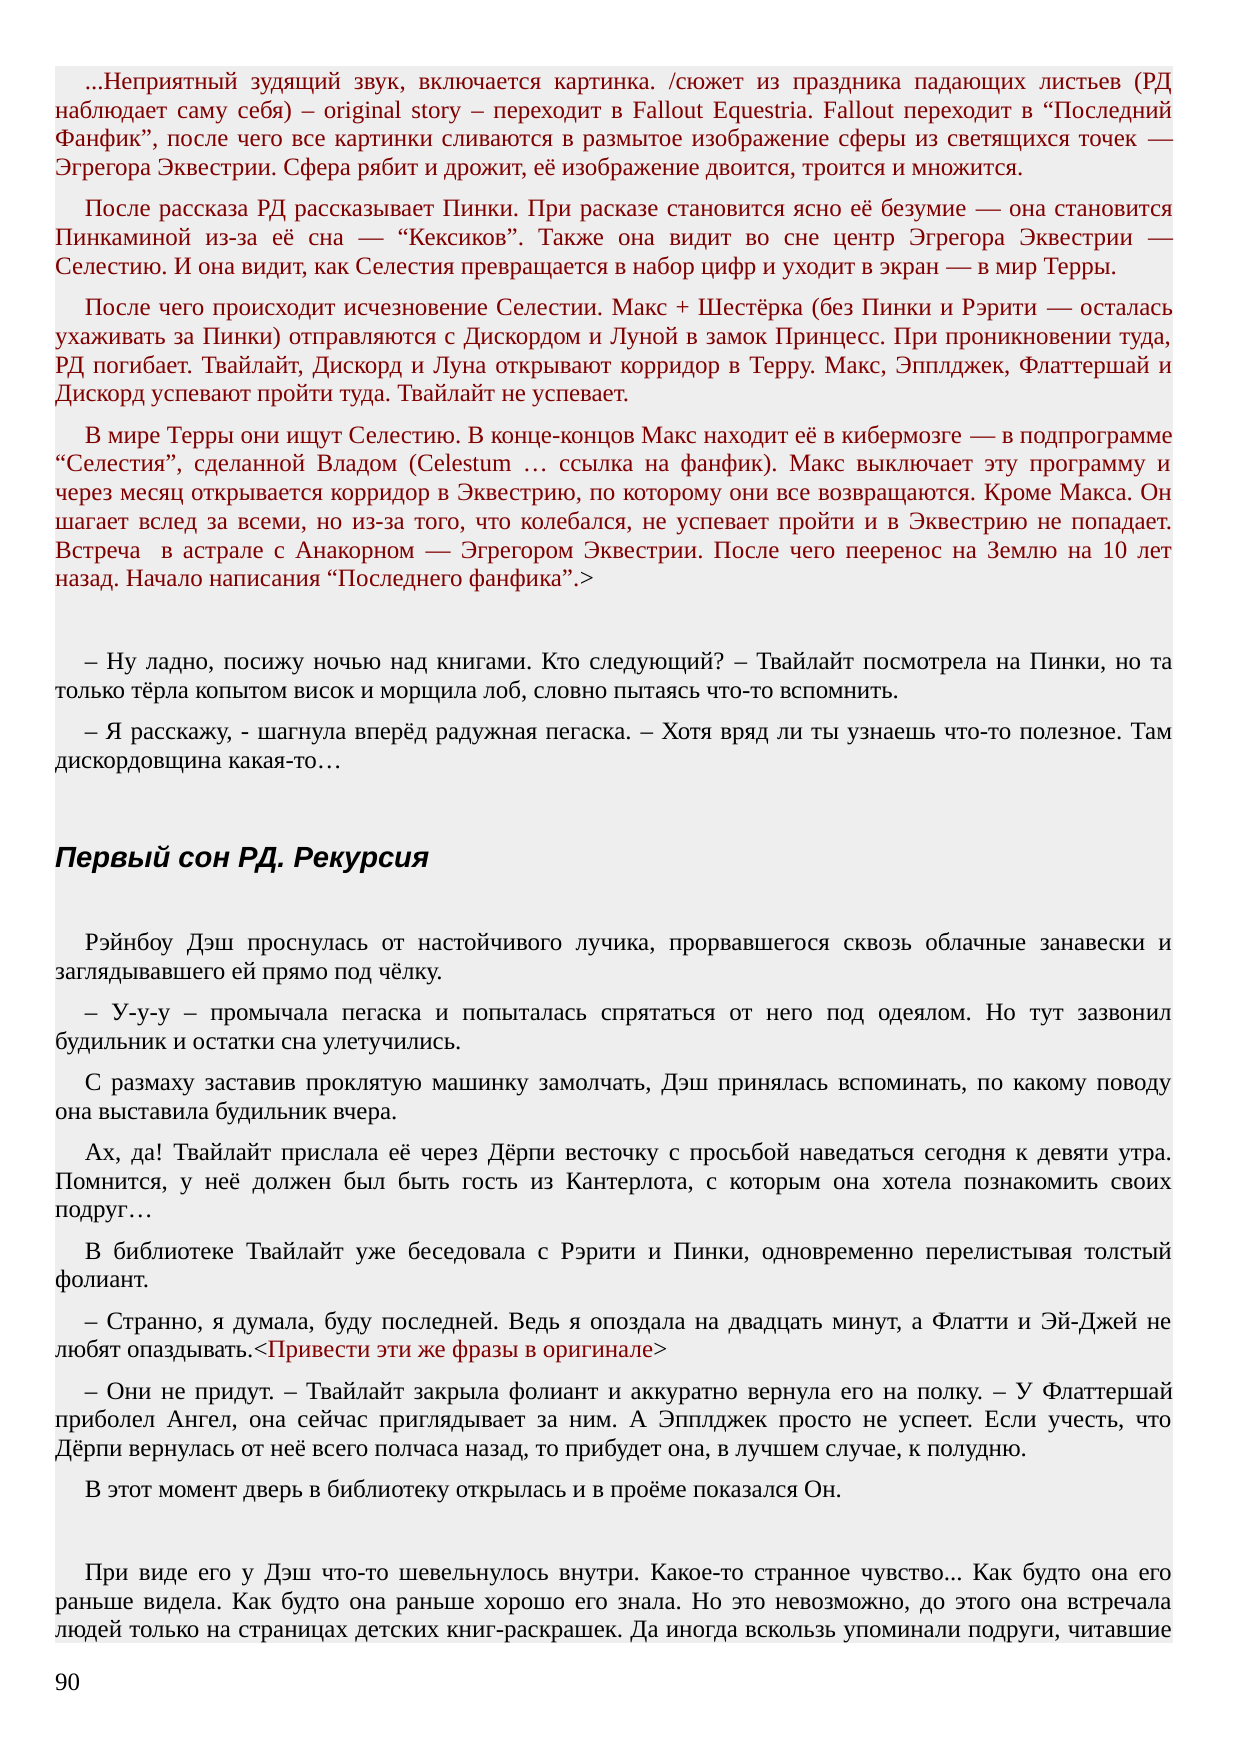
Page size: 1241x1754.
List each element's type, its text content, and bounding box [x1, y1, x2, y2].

text Рэйнбоу Дэш проснулась от настойчивого лучика, прорвавшегося сквозь облачные занавески и заглядывавшего ей прямо под чёлку. [55, 927, 1173, 984]
text При виде его у Дэш что-то шевельнулось внутри. Какое-то странное чувство... Как будто она его раньше видела. Как будто она раньше хорошо его знала. Но это невозможно, до этого она встречала людей только на страницах детских книг-раскрашек. Да иногда вскользь упоминали подруги, читавшие [55, 1557, 1173, 1643]
text ...Неприятный зудящий звук, включается картинка. /сюжет из праздника падающих листьев (РД наблюдает саму себя) – original story – переходит в Fallout Equestria. Fallout переходит в “Последний Фанфик”, после чего все картинки сливаются в размытое изображение сферы из светящихся точек — Эгрегора Эквестрии. Сфера рябит и дрожит, её изображение двоится, троится и множится. [55, 66, 1173, 181]
text – У-у-у – промычала пегаска и попыталась спрятаться от него под одеялом. Но тут зазвонил будильник и остатки сна улетучились. [55, 997, 1173, 1054]
text Ах, да! Твайлайт прислала её через Дёрпи весточку с просьбой наведаться сегодня к девяти утра. Помнится, у неё должен был быть гость из Кантерлота, с которым она хотела познакомить своих подруг… [55, 1137, 1173, 1223]
text В библиотеке Твайлайт уже беседовала с Рэрити и Пинки, одновременно перелистывая толстый фолиант. [55, 1236, 1173, 1293]
text – Они не придут. – Твайлайт закрыла фолиант и аккуратно вернула его на полку. – У Флаттершай приболел Ангел, она сейчас приглядывает за ним. А Эпплджек просто не успеет. Если учесть, что Дёрпи вернулась от неё всего полчаса назад, то прибудет она, в лучшем случае, к полудню. [55, 1376, 1173, 1462]
text После чего происходит исчезновение Селестии. Макс + Шестёрка (без Пинки и Рэрити — осталась ухаживать за Пинки) отправляются с Дискордом и Луной в замок Принцесс. При проникновении туда, РД погибает. Твайлайт, Дискорд и Луна открывают корридор в Терру. Макс, Эпплджек, Флаттершай и Дискорд успевают пройти туда. Твайлайт не успевает. [55, 292, 1173, 407]
text В мире Терры они ищут Селестию. В конце-концов Макс находит её в кибермозге — в подпрограмме “Селестия”, сделанной Владом (Celestum … ссылка на фанфик). Макс выключает эту программу и через месяц открывается корридор в Эквестрию, по которому они все возвращаются. Кроме Макса. Он шагает вслед за всеми, но из-за того, что колебался, не успевает пройти и в Эквестрию не попадает. Встреча в астрале с Анакорном — Эгрегором Эквестрии. После чего пееренос на Землю на 10 лет назад. Начало написания “Последнего фанфика”.> [55, 420, 1173, 592]
text После рассказа РД рассказывает Пинки. При расказе становится ясно её безумие — она становится Пинкаминой из-за её сна — “Кексиков”. Также она видит во сне центр Эгрегора Эквестрии — Селестию. И она видит, как Селестия превращается в набор цифр и уходит в экран — в мир Терры. [55, 193, 1173, 280]
text С размаху заставив проклятую машинку замолчать, Дэш принялась вспоминать, по какому поводу она выставила будильник вчера. [55, 1067, 1173, 1124]
text – Ну ладно, посижу ночью над книгами. Кто следующий? – Твайлайт посмотрела на Пинки, но та только тёрла копытом висок и морщила лоб, словно пытаясь что-то вспомнить. [55, 646, 1173, 703]
subtitle Первый сон РД. Рекурсия [55, 840, 1173, 873]
text – Странно, я думала, буду последней. Ведь я опоздала на двадцать минут, а Флатти и Эй-Джей не любят опаздывать.<Привести эти же фразы в оригинале> [55, 1306, 1173, 1363]
text – Я расскажу, - шагнула вперёд радужная пегаска. – Хотя вряд ли ты узнаешь что-то полезное. Там дискордовщина какая-то… [55, 716, 1173, 773]
text В этот момент дверь в библиотеку открылась и в проёме показался Он. [55, 1474, 1173, 1503]
